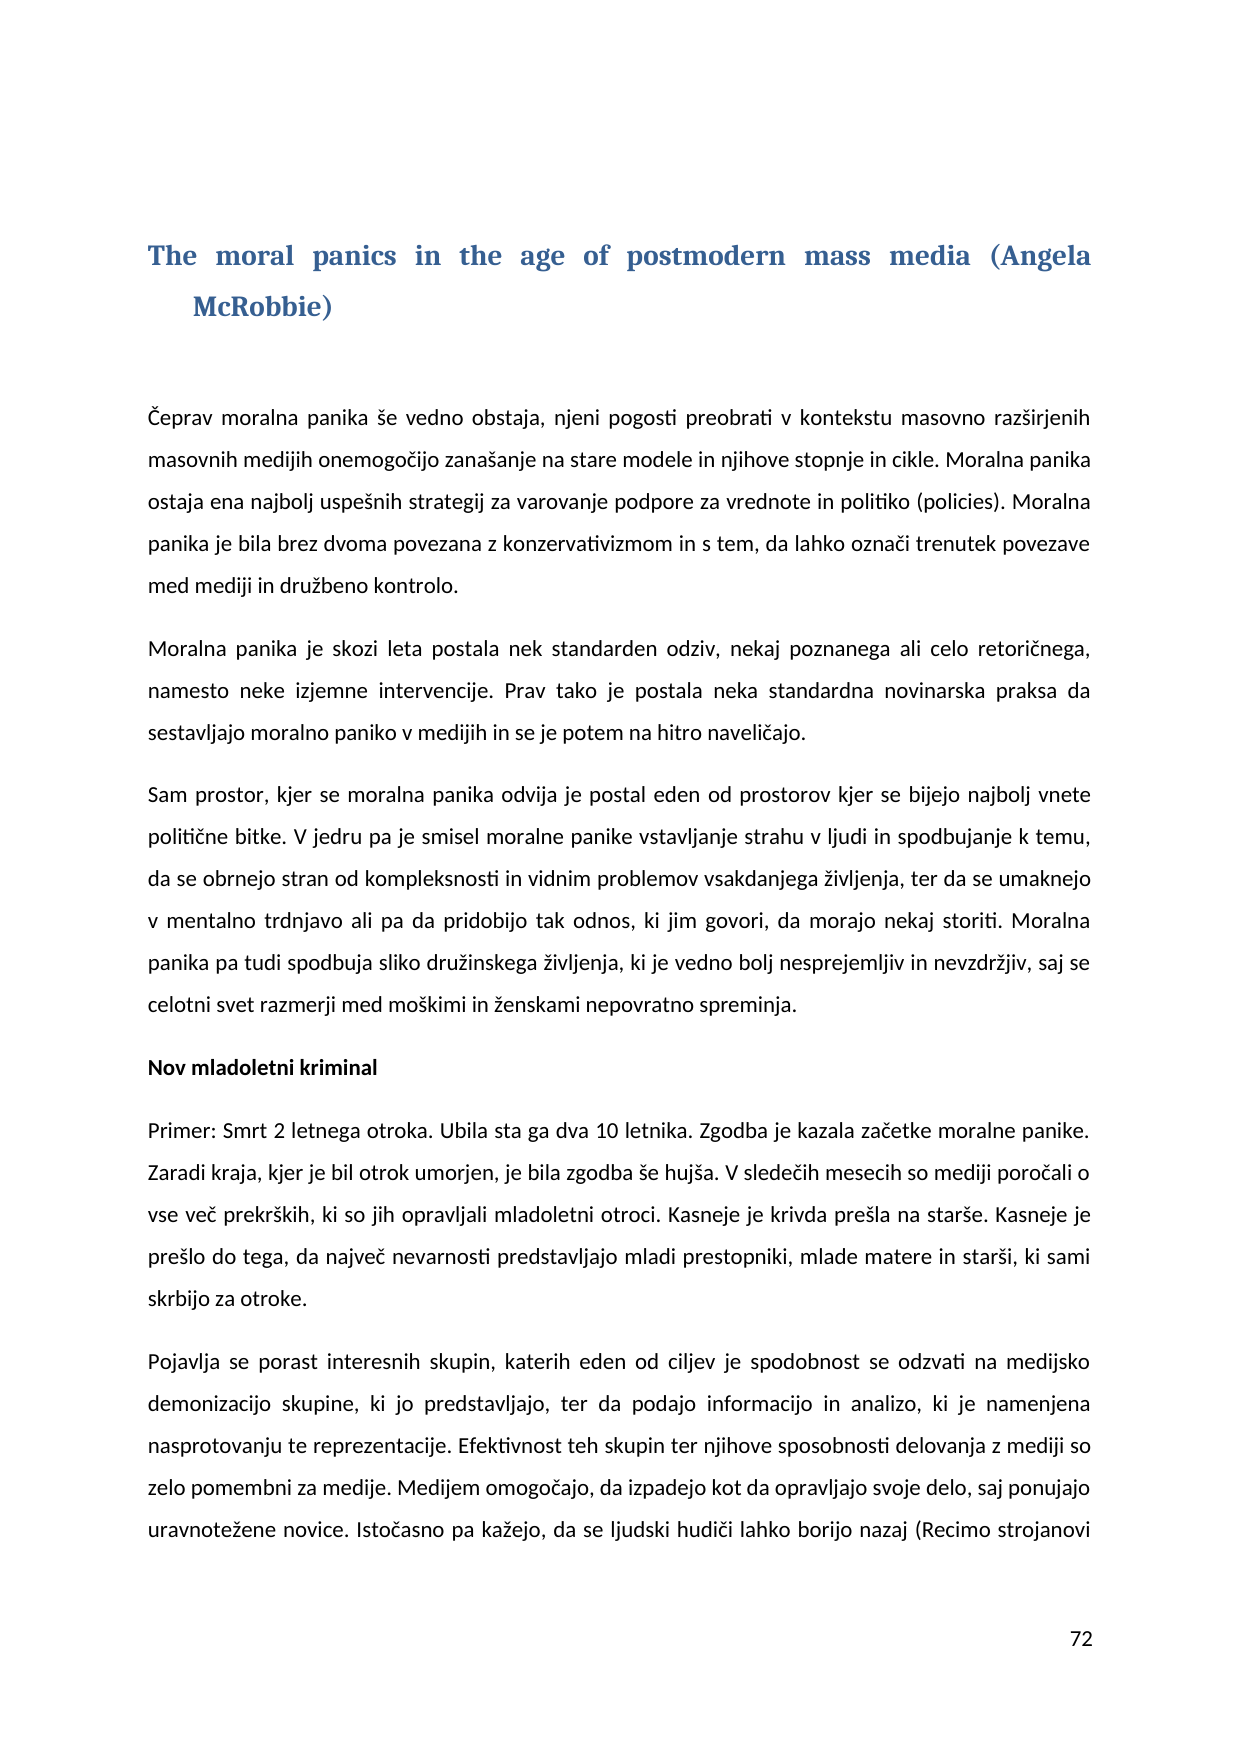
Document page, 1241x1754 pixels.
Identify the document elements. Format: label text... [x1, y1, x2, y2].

text Nov mladoletni kriminal [148, 1053, 1093, 1081]
text Primer: Smrt 2 letnega otroka. Ubila sta ga dva 10 letnika. Zgodba je kazala začetke moralne panike. Zaradi kraja, kjer je bil otrok umorjen, je bila zgodba še hujša. V sledečih mesecih so mediji poročali o vse več prekrških, ki so jih opravljali mladoletni otroci. Kasneje je krivda prešla na starše. Kasneje je prešlo do tega, da največ nevarnosti predstavljajo mladi prestopniki, mlade matere in starši, ki sami skrbijo za otroke. [148, 1116, 1093, 1312]
text Sam prostor, kjer se moralna panika odvija je postal eden od prostorov kjer se bijejo najbolj vnete politične bitke. V jedru pa je smisel moralne panike vstavljanje strahu v ljudi in spodbujanje k temu, da se obrnejo stran od kompleksnosti in vidnim problemov vsakdanjega življenja, ter da se umaknejo v mentalno trdnjavo ali pa da pridobijo tak odnos, ki jim govori, da morajo nekaj storiti. Moralna panika pa tudi spodbuja sliko družinskega življenja, ki je vedno bolj nesprejemljiv in nevzdržjiv, saj se celotni svet razmerji med moškimi in ženskami nepovratno spreminja. [148, 781, 1093, 1018]
subtitle The moral panics in the age of postmodern mass media (Angela McRobbie) [148, 239, 1093, 323]
text Moralna panika je skozi leta postala nek standarden odziv, nekaj poznanega ali celo retoričnega, namesto neke izjemne intervencije. Prav tako je postala neka standardna novinarska praksa da sestavljajo moralno paniko v medijih in se je potem na hitro naveličajo. [148, 634, 1093, 746]
text Čeprav moralna panika še vedno obstaja, njeni pogosti preobrati v kontekstu masovno razširjenih masovnih medijih onemogočijo zanašanje na stare modele in njihove stopnje in cikle. Moralna panika ostaja ena najbolj uspešnih strategij za varovanje podpore za vrednote in politiko (policies). Moralna panika je bila brez dvoma povezana z konzervativizmom in s tem, da lahko označi trenutek povezave med mediji in družbeno kontrolo. [148, 403, 1093, 599]
text Pojavlja se porast interesnih skupin, katerih eden od ciljev je spodobnost se odzvati na medijsko demonizacijo skupine, ki jo predstavljajo, ter da podajo informacijo in analizo, ki je namenjena nasprotovanju te reprezentacije. Efektivnost teh skupin ter njihove sposobnosti delovanja z mediji so zelo pomembni za medije. Medijem omogočajo, da izpadejo kot da opravljajo svoje delo, saj ponujajo uravnotežene novice. Istočasno pa kažejo, da se ljudski hudiči lahko borijo nazaj (Recimo strojanovi [148, 1347, 1093, 1543]
